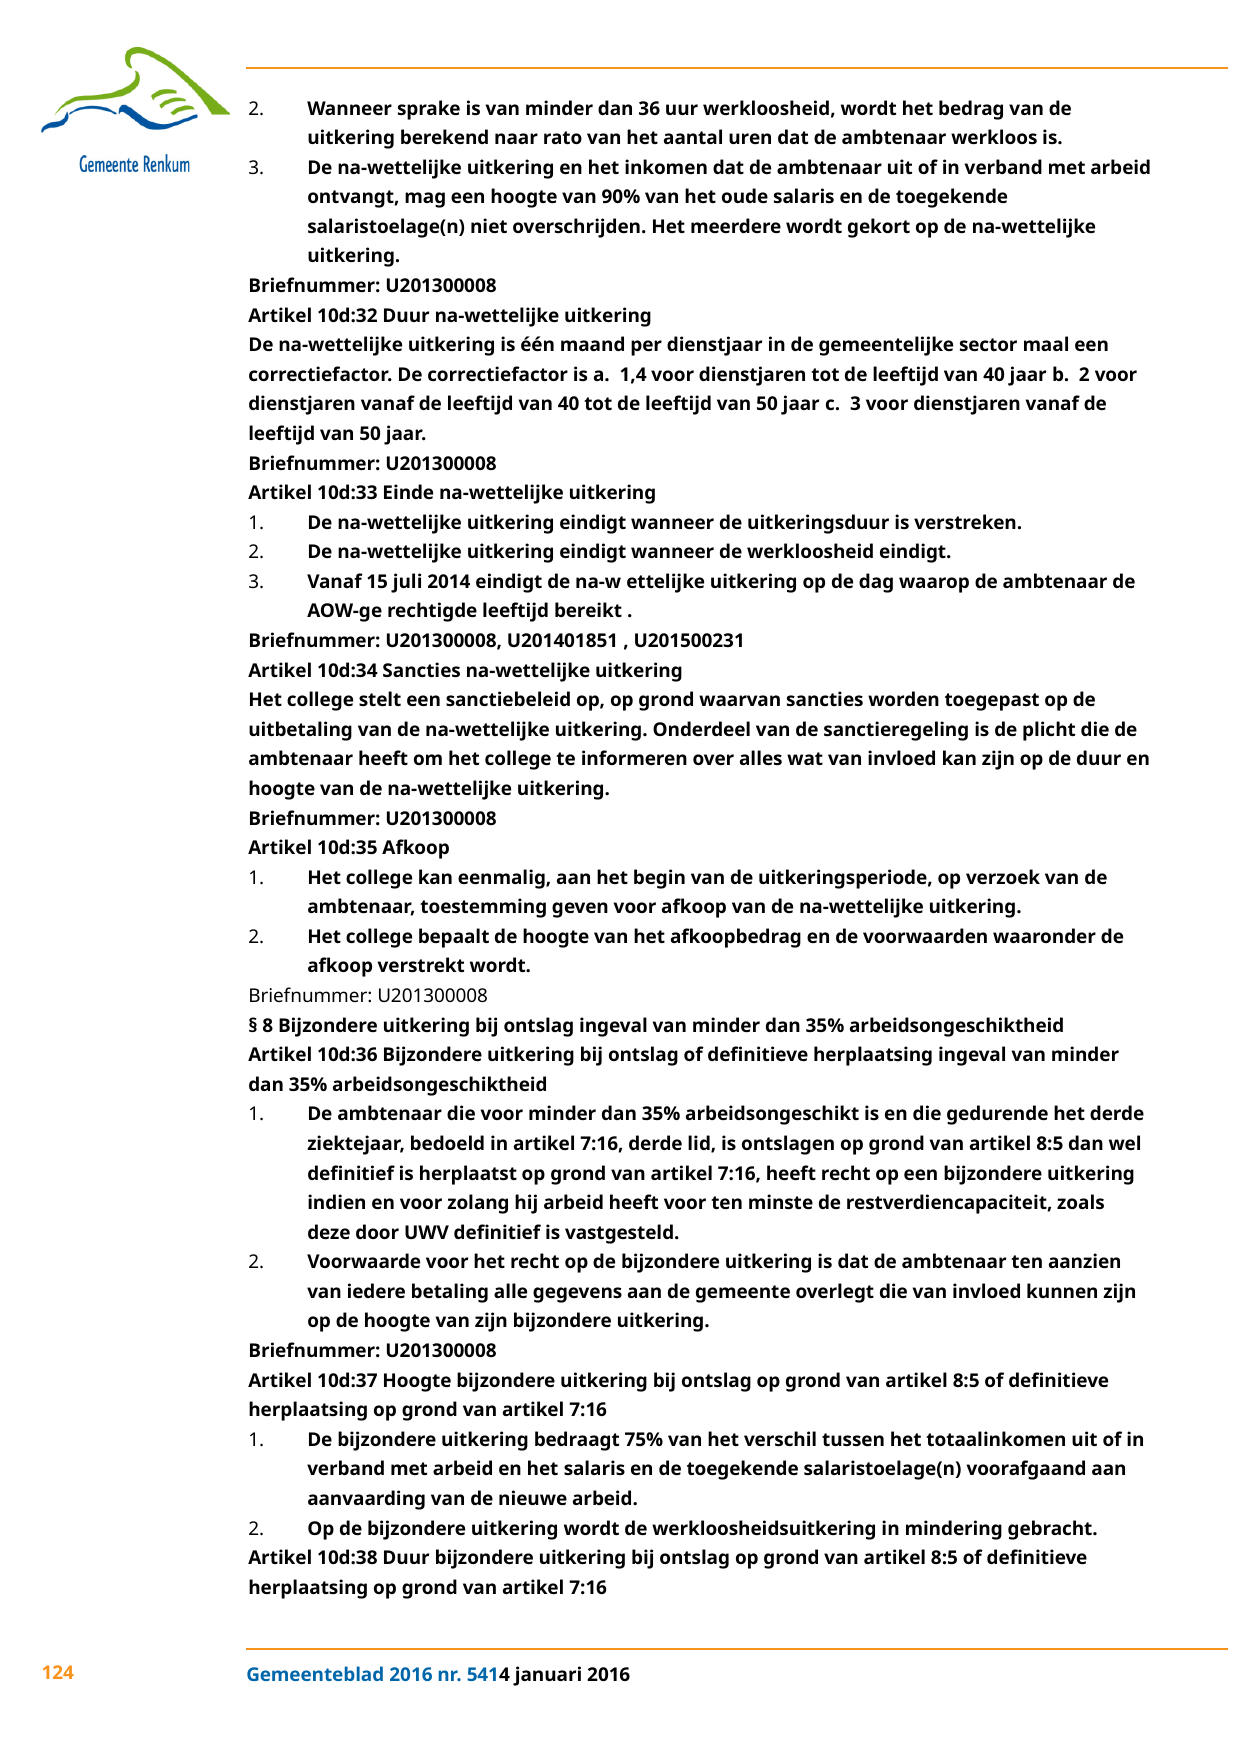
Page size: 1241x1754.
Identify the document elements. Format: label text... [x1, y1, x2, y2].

text Briefnummer: U201300008 [248, 272, 1152, 298]
text Artikel 10d:38 Duur bijzondere uitkering bij ontslag op grond van artikel 8:5 of definitieve herplaatsing op grond van artikel 7:16 [248, 1544, 1152, 1600]
text Briefnummer: U201300008, U201401851 , U201500231 [248, 627, 1152, 653]
text Briefnummer: U201300008 [248, 805, 1152, 831]
list Het college kan eenmalig, aan het begin van de uitkeringsperiode, op verzoek van de ambtenaar, toestemming geven voor afkoop van de na-wettelijke uitkering. [248, 864, 1152, 919]
text Briefnummer: U201300008 [248, 1337, 1152, 1363]
list De ambtenaar die voor minder dan 35% arbeidsongeschikt is en die gedurende het derde ziektejaar, bedoeld in artikel 7:16, derde lid, is ontslagen op grond van artikel 8:5 dan wel definitief is herplaatst op grond van artikel 7:16, heeft recht op een bijzondere uitkering indien en voor zolang hij arbeid heeft voor ten minste de restverdiencapaciteit, zoals deze door UWV definitief is vastgesteld. [248, 1101, 1152, 1245]
list Voorwaarde voor het recht op de bijzondere uitkering is dat de ambtenaar ten aanzien van iedere betaling alle gegevens aan de gemeente overlegt die van invloed kunnen zijn op de hoogte van zijn bijzondere uitkering. [248, 1248, 1152, 1333]
text Briefnummer: U201300008 [248, 982, 1152, 1008]
list De na-wettelijke uitkering en het inkomen dat de ambtenaar uit of in verband met arbeid ontvangt, mag een hoogte van 90% van het oude salaris en de toegekende salaristoelage(n) niet overschrijden. Het meerdere wordt gekort op de na-wettelijke uitkering. [248, 154, 1152, 268]
text Artikel 10d:36 Bijzondere uitkering bij ontslag of definitieve herplaatsing ingeval van minder dan 35% arbeidsongeschiktheid [248, 1041, 1152, 1097]
text Briefnummer: U201300008 [248, 450, 1152, 476]
text Artikel 10d:35 Afkoop [248, 834, 1152, 860]
list Wanneer sprake is van minder dan 36 uur werkloosheid, wordt het bedrag van de uitkering berekend naar rato van het aantal uren dat de ambtenaar werkloos is. [248, 95, 1152, 150]
text Artikel 10d:37 Hoogte bijzondere uitkering bij ontslag op grond van artikel 8:5 of definitieve herplaatsing op grond van artikel 7:16 [248, 1367, 1152, 1422]
list De na-wettelijke uitkering eindigt wanneer de uitkeringsduur is verstreken. [248, 509, 1152, 535]
text Artikel 10d:34 Sancties na-wettelijke uitkering [248, 657, 1152, 683]
list Op de bijzondere uitkering wordt de werkloosheidsuitkering in mindering gebracht. [248, 1515, 1152, 1541]
list De bijzondere uitkering bedraagt 75% van het verschil tussen het totaalinkomen uit of in verband met arbeid en het salaris en de toegekende salaristoelage(n) voorafgaand aan aanvaarding van de nieuwe arbeid. [248, 1426, 1152, 1511]
list Het college bepaalt de hoogte van het afkoopbedrag en de voorwaarden waaronder de afkoop verstrekt wordt. [248, 923, 1152, 978]
picture [41, 47, 231, 172]
text Het college stelt een sanctiebeleid op, op grond waarvan sancties worden toegepast op de uitbetaling van de na-wettelijke uitkering. Onderdeel van de sanctieregeling is de plicht die de ambtenaar heeft om het college te informeren over alles wat van invloed kan zijn op de duur en hoogte van de na-wettelijke uitkering. [248, 686, 1152, 801]
text Artikel 10d:32 Duur na-wettelijke uitkering [248, 302, 1152, 328]
text § 8 Bijzondere uitkering bij ontslag ingeval van minder dan 35% arbeidsongeschiktheid [248, 1012, 1152, 1038]
text De na-wettelijke uitkering is één maand per dienstjaar in de gemeentelijke sector maal een correctiefactor. De correctiefactor is a. 1,4 voor dienstjaren tot de leeftijd van 40 jaar b. 2 voor dienstjaren vanaf de leeftijd van 40 tot de leeftijd van 50 jaar c. 3 voor dienstjaren vanaf de leeftijd van 50 jaar. [248, 331, 1152, 446]
list Vanaf 15 juli 2014 eindigt de na-w ettelijke uitkering op de dag waarop de ambtenaar de AOW-ge rechtigde leeftijd bereikt . [248, 568, 1152, 623]
text Artikel 10d:33 Einde na-wettelijke uitkering [248, 479, 1152, 505]
list De na-wettelijke uitkering eindigt wanneer de werkloosheid eindigt. [248, 538, 1152, 564]
